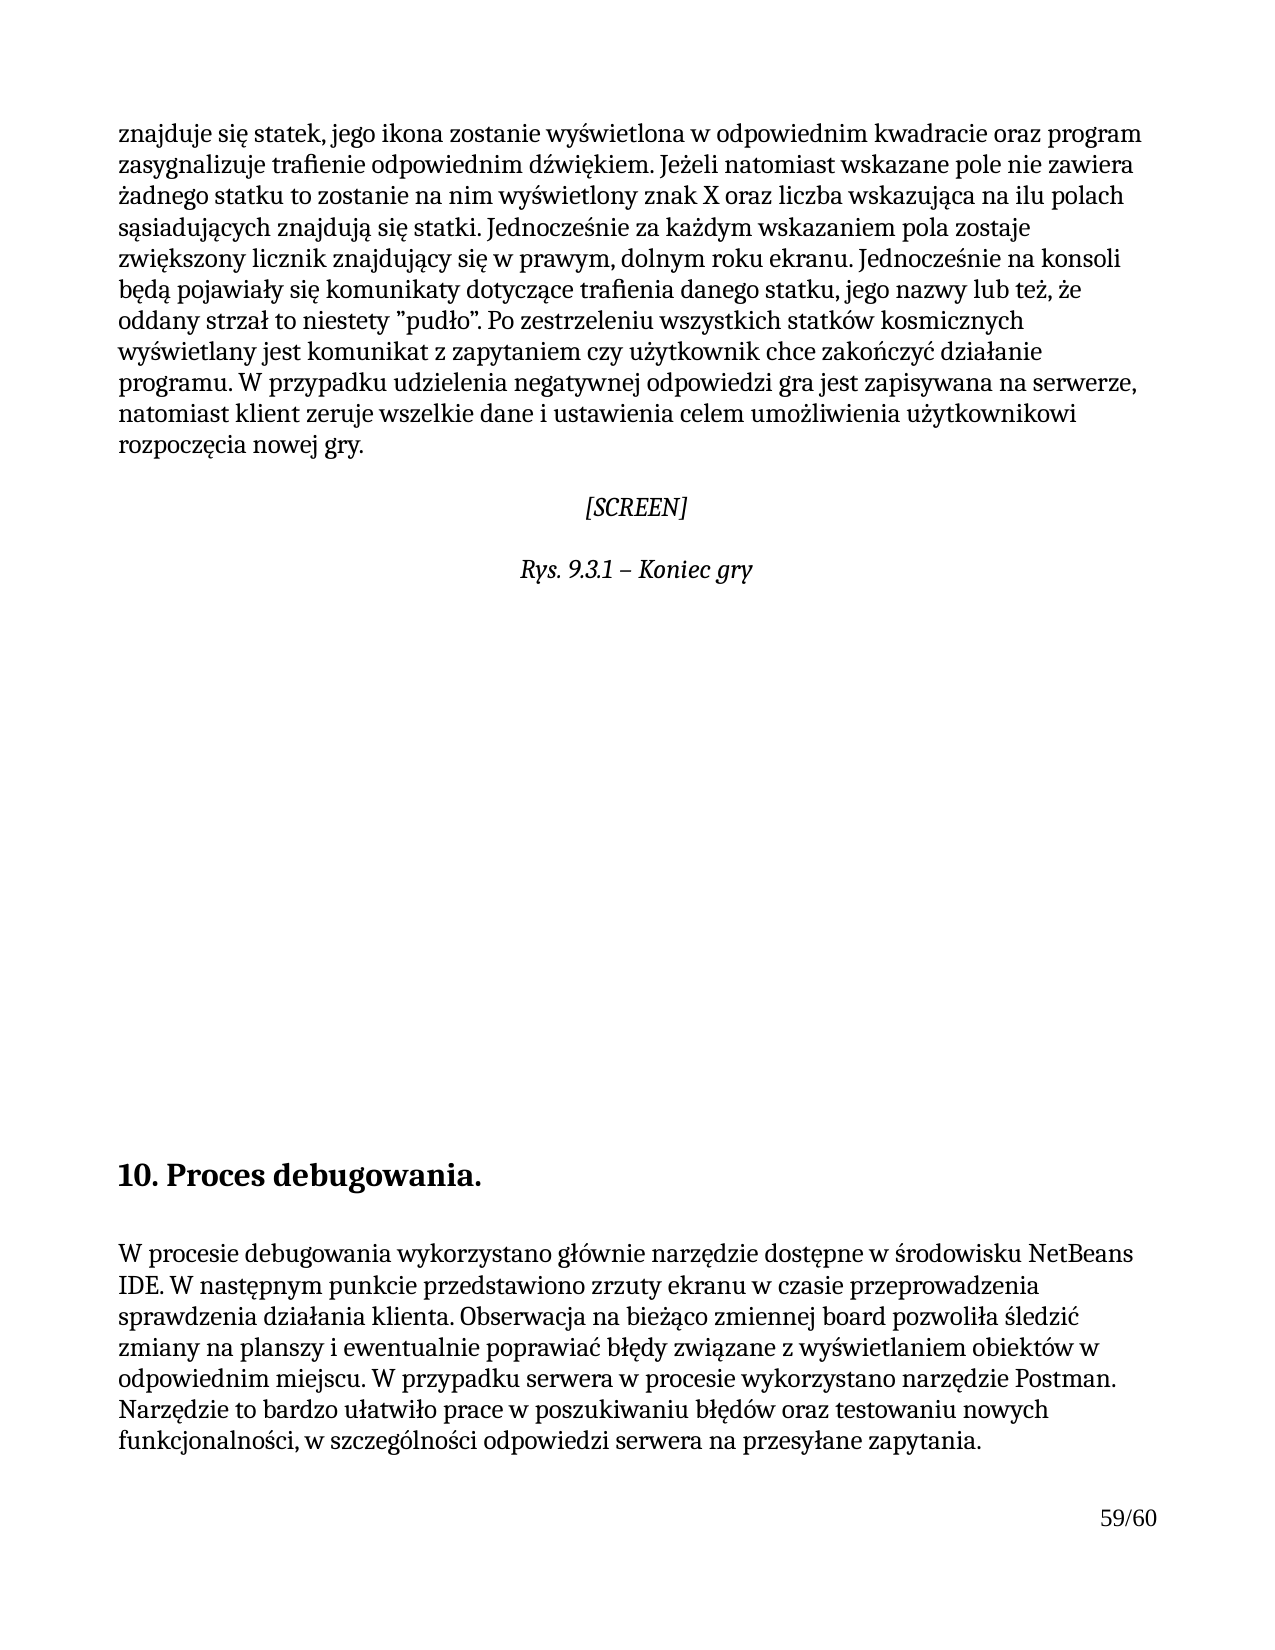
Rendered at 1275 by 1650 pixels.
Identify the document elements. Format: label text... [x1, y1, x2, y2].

text Rys. 9.3.1 – Koniec gry [118, 554, 1157, 585]
text znajduje się statek, jego ikona zostanie wyświetlona w odpowiednim kwadracie oraz program zasygnalizuje traﬁenie odpowiednim dźwiękiem. Jeżeli natomiast wskazane pole nie zawiera żadnego statku to zostanie na nim wyświetlony znak X oraz liczba wskazująca na ilu polach sąsiadujących znajdują się statki. Jednocześnie za każdym wskazaniem pola zostaje zwiększony licznik znajdujący się w prawym, dolnym roku ekranu. Jednocześnie na konsoli będą pojawiały się komunikaty dotyczące traﬁenia danego statku, jego nazwy lub też, że oddany strzał to niestety ”pudło”. Po zestrzeleniu wszystkich statków kosmicznych wyświetlany jest komunikat z zapytaniem czy użytkownik chce zakończyć działanie programu. W przypadku udzielenia negatywnej odpowiedzi gra jest zapisywana na serwerze, natomiast klient zeruje wszelkie dane i ustawienia celem umożliwienia użytkownikowi rozpoczęcia nowej gry. [118, 118, 1157, 461]
subtitle 10. Proces debugowania. [118, 1157, 1157, 1195]
text W procesie debugowania wykorzystano głównie narzędzie dostępne w środowisku NetBeans IDE. W następnym punkcie przedstawiono zrzuty ekranu w czasie przeprowadzenia sprawdzenia działania klienta. Obserwacja na bieżąco zmiennej board pozwoliła śledzić zmiany na planszy i ewentualnie poprawiać błędy związane z wyświetlaniem obiektów w odpowiednim miejscu. W przypadku serwera w procesie wykorzystano narzędzie Postman. Narzędzie to bardzo ułatwiło prace w poszukiwaniu błędów oraz testowaniu nowych funkcjonalności, w szczególności odpowiedzi serwera na przesyłane zapytania. [118, 1238, 1157, 1457]
text [SCREEN] [118, 492, 1157, 523]
